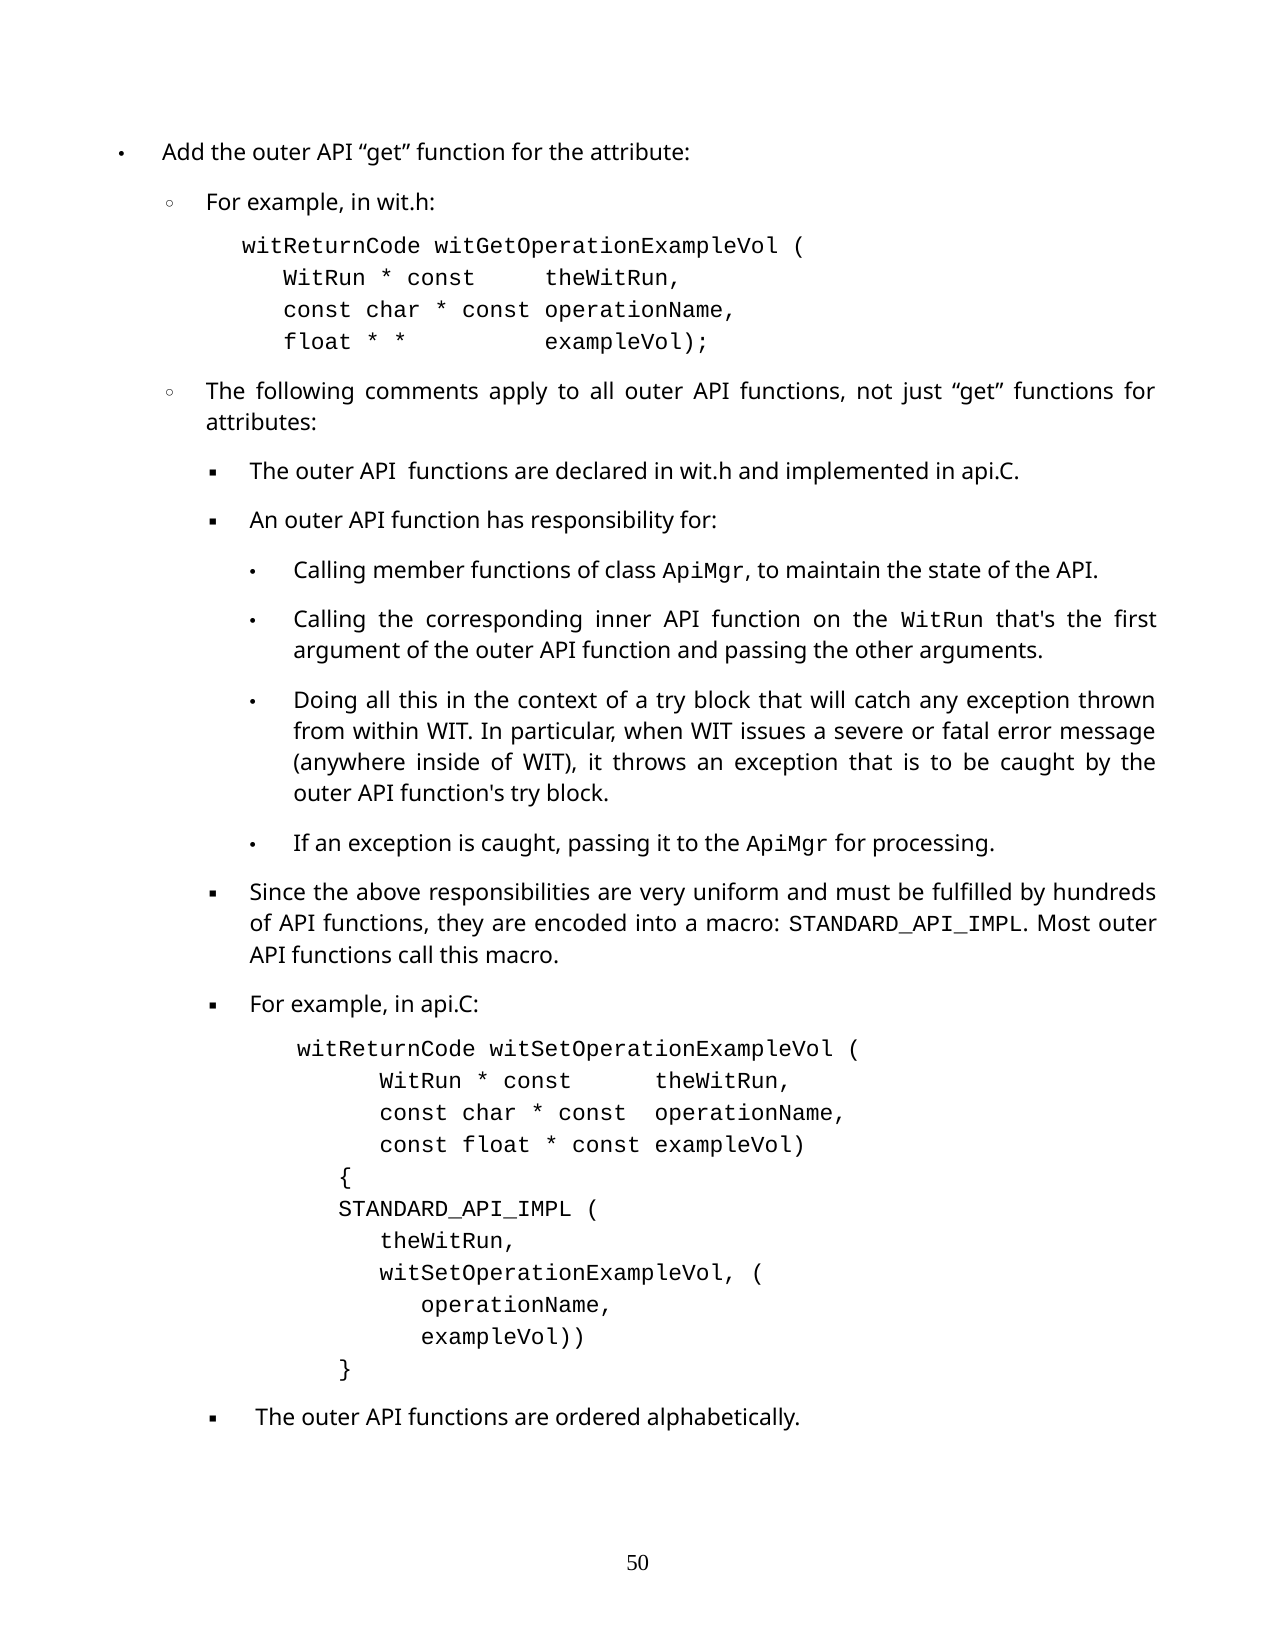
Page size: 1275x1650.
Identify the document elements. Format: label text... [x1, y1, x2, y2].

list Add the outer API “get” function for the attribute: [118, 136, 1157, 167]
list Calling the corresponding inner API function on the WitRun that's the first argument of the outer API function and passing the other arguments. [249, 603, 1157, 666]
text } [118, 1357, 1157, 1383]
list The outer API functions are ordered alphabetically. [206, 1401, 1157, 1432]
text witSetOperationExampleVol, ( [118, 1261, 1157, 1287]
text operationName, [118, 1293, 1157, 1319]
text STANDARD_API_IMPL ( [118, 1197, 1157, 1223]
list The following comments apply to all outer API functions, not just “get” functions for attributes: [162, 374, 1157, 437]
text WitRun * const theWitRun, [118, 267, 1157, 293]
text const float * const exampleVol) [118, 1133, 1157, 1159]
text float * * exampleVol); [118, 331, 1157, 357]
list An outer API function has responsibility for: [206, 504, 1157, 536]
text WitRun * const theWitRun, [118, 1069, 1157, 1095]
list The outer API functions are declared in wit.h and implemented in api.C. [206, 455, 1157, 486]
text theWitRun, [118, 1229, 1157, 1255]
text const char * const operationName, [118, 1101, 1157, 1127]
list Doing all this in the context of a try block that will catch any exception thrown from within WIT. In particular, when WIT issues a severe or fatal error message (anywhere inside of WIT), it throws an exception that is to be caught by the outer API function's try block. [249, 684, 1157, 809]
list Since the above responsibilities are very uniform and must be fulfilled by hundreds of API functions, they are encoded into a macro: STANDARD_API_IMPL. Most outer API functions call this macro. [206, 876, 1157, 970]
text witReturnCode witGetOperationExampleVol ( [118, 235, 1157, 261]
list For example, in wit.h: [162, 185, 1157, 217]
list Calling member functions of class ApiMgr, to maintain the state of the API. [249, 554, 1157, 585]
text const char * const operationName, [118, 299, 1157, 324]
text witReturnCode witSetOperationExampleVol ( [118, 1037, 1157, 1063]
list For example, in api.C: [206, 988, 1157, 1019]
text exampleVol)) [118, 1325, 1157, 1351]
list If an exception is caught, passing it to the ApiMgr for processing. [249, 827, 1157, 858]
text { [118, 1165, 1157, 1191]
